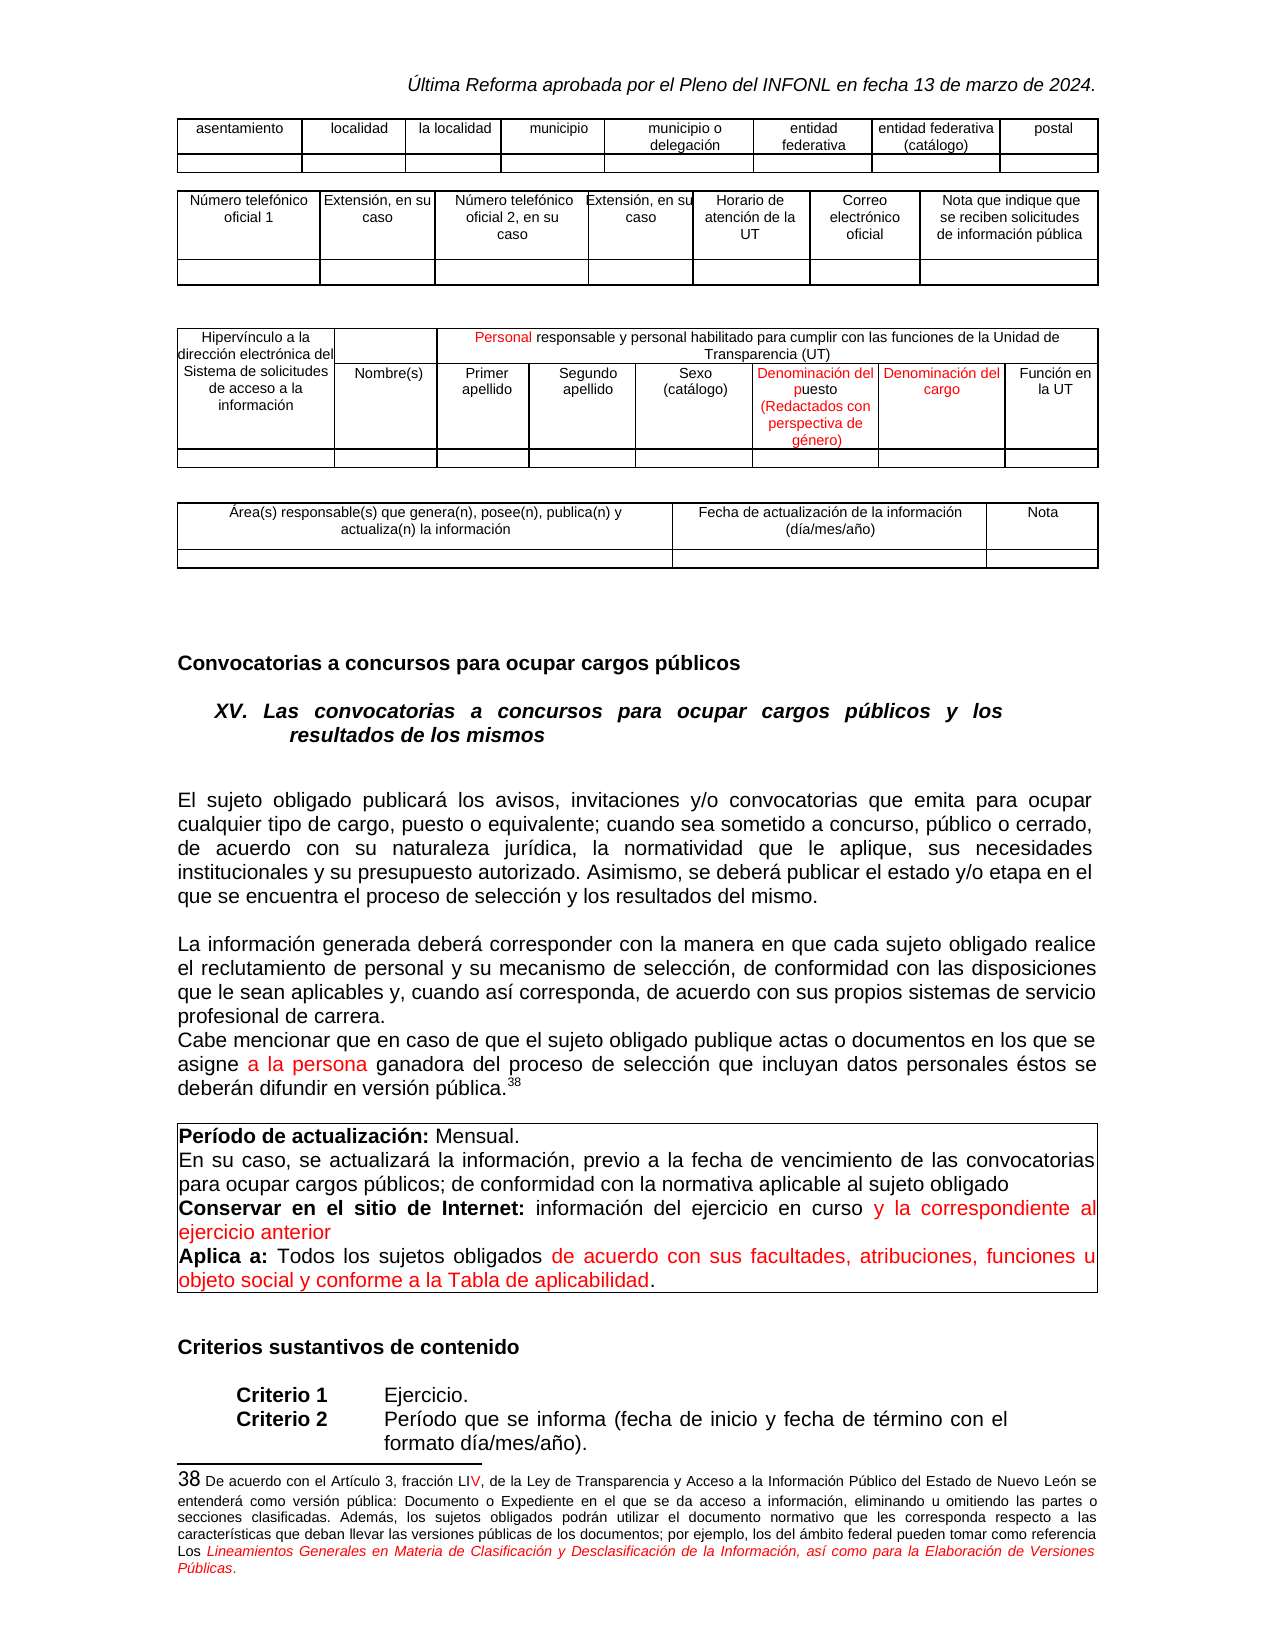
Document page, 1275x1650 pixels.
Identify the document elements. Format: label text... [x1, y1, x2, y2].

table_cell municipio [502, 120, 604, 153]
text La información generada deberá corresponder con la manera en que cada sujeto obligado realice el reclutamiento de personal y su mecanismo de selección, de conformidad con las disposiciones que le sean aplicables y, cuando así corresponda, de acuerdo con sus propios sistemas de servicio profesional de carrera. [177, 932, 1098, 1027]
table_cell asentamiento [178, 120, 301, 153]
table_cell entidad federativa [754, 120, 871, 153]
table_cell [303, 155, 405, 172]
table_header Personal responsable y personal habilitado para cumplir con las funciones de la Unidad de Transparencia (UT) [438, 329, 1097, 363]
table_cell [673, 550, 986, 567]
table_cell [811, 260, 919, 284]
table_cell [335, 450, 436, 466]
table_cell Función en la UT [1006, 364, 1097, 448]
table_cell localidad [303, 120, 405, 153]
table_cell [178, 450, 334, 466]
table_cell postal [1001, 120, 1097, 153]
table_header Nota que indique que se reciben solicitudes de información pública [921, 192, 1097, 259]
text XV. Las convocatorias a concursos para ocupar cargos públicos y los resultados de los mismos [214, 699, 1006, 747]
table_cell [178, 155, 301, 172]
table_header Correo electrónico oficial [811, 192, 919, 259]
table_cell municipio o delegación [605, 120, 753, 153]
table_cell Segundo apellido [530, 364, 635, 448]
text De acuerdo con el Artículo 3, fracción LIV, de la Ley de Transparencia y Acceso a la Información Público del Estado de Nuevo León se entenderá como versión pública: Documento o Expediente en el que se da acceso a información, eliminando u omitiendo las partes o secciones clasificadas. Además, los sujetos obligados podrán utilizar el documento normativo que les corresponda respecto a las características que deban llevar las versiones públicas de los documentos; por ejemplo, los del ámbito federal pueden tomar como referencia Los Lineamientos Generales en Materia de Clasificación y Desclasificación de la Información, así como para la Elaboración de Versiones Públicas. [177, 1464, 1098, 1576]
table_cell [879, 450, 1004, 466]
text Conservar en el sitio de Internet: información del ejercicio en curso y la correspondiente al ejercicio anterior [178, 1195, 1097, 1243]
table_cell Nombre(s) [335, 364, 436, 448]
table_header Fecha de actualización de la información (día/mes/año) [673, 504, 986, 549]
table_cell [1006, 450, 1097, 466]
table_cell Denominación del puesto (Redactados con perspectiva de género) [753, 364, 878, 448]
table_cell [1001, 155, 1097, 172]
text Criterio 1 Ejercicio. [236, 1382, 1009, 1406]
text Criterio 2 Período que se informa (fecha de inicio y fecha de término con el formato día/mes/año). [236, 1406, 1009, 1454]
table_cell [530, 450, 635, 466]
text Convocatorias a concursos para ocupar cargos públicos [177, 651, 1098, 675]
table_header Área(s) responsable(s) que genera(n), posee(n), publica(n) y actualiza(n) la información [178, 504, 672, 549]
table_cell entidad federativa (catálogo) [873, 120, 999, 153]
table_header Número telefónico oficial 2, en su caso [436, 192, 588, 259]
text El sujeto obligado publicará los avisos, invitaciones y/o convocatorias que emita para ocupar cualquier tipo de cargo, puesto o equivalente; cuando sea sometido a concurso, público o cerrado, de acuerdo con su naturaleza jurídica, la normatividad que le aplique, sus necesidades institucionales y su presupuesto autorizado. Asimismo, se deberá publicar el estado y/o etapa en el que se encuentra el proceso de selección y los resultados del mismo. [177, 788, 1093, 908]
text Criterios sustantivos de contenido [177, 1334, 1009, 1358]
table_header [335, 329, 436, 363]
table_cell [502, 155, 604, 172]
table_header Horario de atención de la UT [694, 192, 809, 259]
table_header Número telefónico oficial 1 [178, 192, 319, 259]
table_cell [321, 260, 434, 284]
table_cell [589, 260, 692, 284]
table_cell [754, 155, 871, 172]
table_cell Primer apellido [438, 364, 528, 448]
table_header Extensión, en su caso [589, 192, 692, 259]
table_cell [873, 155, 999, 172]
table_cell [178, 550, 672, 567]
table_cell [605, 155, 753, 172]
table_header Extensión, en su caso [321, 192, 434, 259]
text En su caso, se actualizará la información, previo a la fecha de vencimiento de las convocatorias para ocupar cargos públicos; de conformidad con la normativa aplicable al sujeto obligado [178, 1147, 1097, 1195]
table_cell [178, 260, 319, 284]
table_cell la localidad [406, 120, 500, 153]
table_cell [406, 155, 500, 172]
table_cell [753, 450, 878, 466]
table_cell [921, 260, 1097, 284]
table_cell [987, 550, 1097, 567]
table_cell [636, 450, 752, 466]
table_header Hipervínculo a la dirección electrónica del Sistema de solicitudes de acceso a la información [178, 329, 334, 448]
table_cell [438, 450, 528, 466]
text Período de actualización: Mensual. [178, 1124, 1097, 1147]
text Aplica a: Todos los sujetos obligados de acuerdo con sus facultades, atribuciones, funciones u objeto social y conforme a la Tabla de aplicabilidad. [178, 1243, 1097, 1292]
table_header Nota [987, 504, 1097, 549]
table_cell [436, 260, 588, 284]
table_cell Sexo (catálogo) [636, 364, 752, 448]
text Cabe mencionar que en caso de que el sujeto obligado publique actas o documentos en los que se asigne a la persona ganadora del proceso de selección que incluyan datos personales éstos se deberán difundir en versión pública. [177, 1027, 1098, 1099]
table_cell Denominación del cargo [879, 364, 1004, 448]
table_cell [694, 260, 809, 284]
